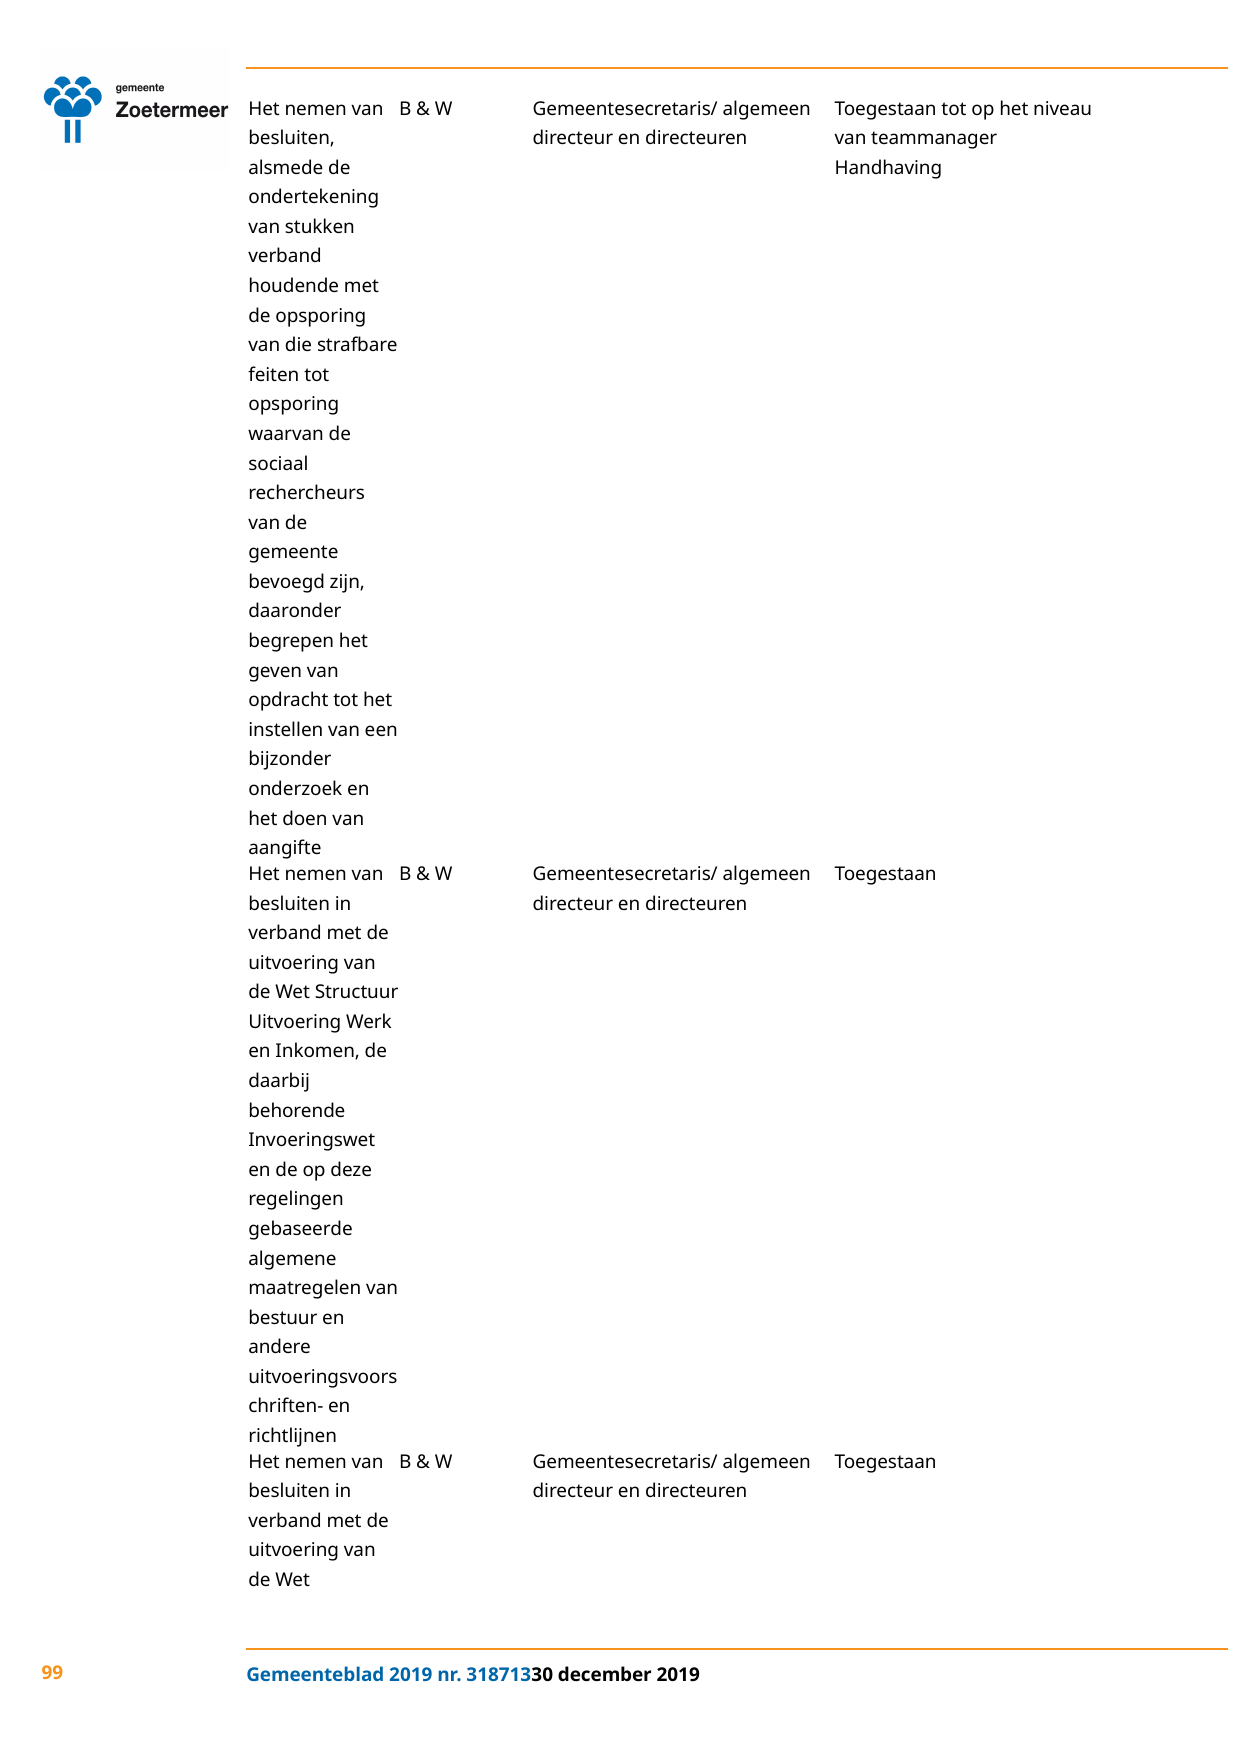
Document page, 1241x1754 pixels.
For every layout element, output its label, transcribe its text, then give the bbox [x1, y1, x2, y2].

table_cell Toegestaan [834, 860, 1094, 1448]
table_cell Gemeentesecretaris/ algemeen directeur en directeuren [533, 95, 834, 860]
table_cell Gemeentesecretaris/ algemeen directeur en directeuren [533, 1448, 834, 1592]
table_cell Toegestaan [834, 1448, 1094, 1592]
table_cell B & W [399, 860, 532, 1448]
picture [41, 47, 231, 172]
table_cell Het nemen van besluiten in verband met de uitvoering van de Wet [248, 1448, 399, 1592]
table_cell B & W [399, 95, 532, 860]
table_cell B & W [399, 1448, 532, 1592]
table_cell Gemeentesecretaris/ algemeen directeur en directeuren [533, 860, 834, 1448]
table_cell Het nemen van besluiten in verband met de uitvoering van de Wet Structuur Uitvoering Werk en Inkomen, de daarbij behorende Invoeringswet en de op deze regelingen gebaseerde algemene maatregelen van bestuur en andere uitvoeringsvoorschriften- en richtlijnen [248, 860, 399, 1448]
table_cell Toegestaan tot op het niveau van teammanager Handhaving [834, 95, 1094, 860]
table_cell Het nemen van besluiten, alsmede de ondertekening van stukken verband houdende met de opsporing van die strafbare feiten tot opsporing waarvan de sociaal rechercheurs van de gemeente bevoegd zijn, daaronder begrepen het geven van opdracht tot het instellen van een bijzonder onderzoek en het doen van aangifte [248, 95, 399, 860]
